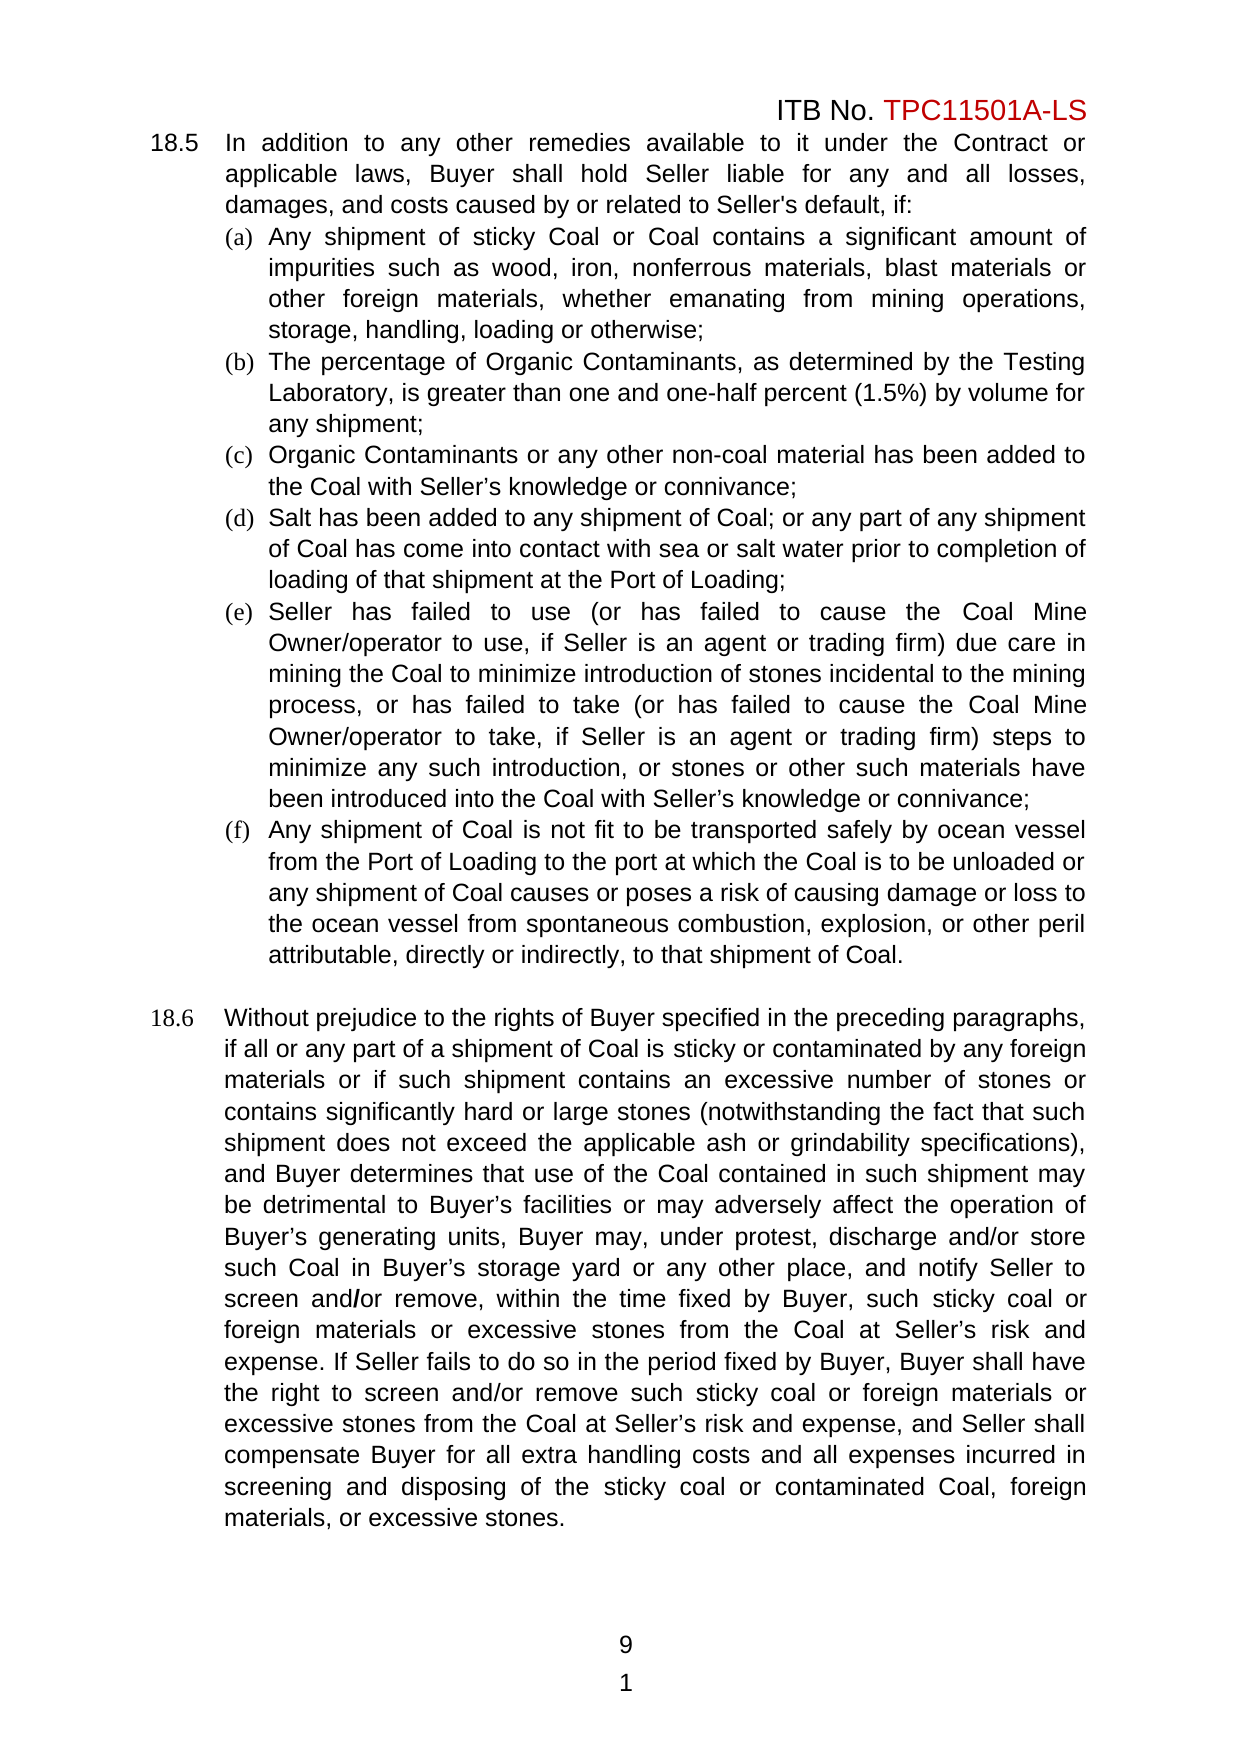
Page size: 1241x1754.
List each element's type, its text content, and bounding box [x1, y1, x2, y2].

list Without prejudice to the rights of Buyer specified in the preceding paragraphs, if all or any part of a shipment of Coal is sticky or contaminated by any foreign materials or if such shipment contains an excessive number of stones or contains significantly hard or large stones (notwithstanding the fact that such shipment does not exceed the applicable ash or grindability specifications), and Buyer determines that use of the Coal contained in such shipment may be detrimental to Buyer’s facilities or may adversely affect the operation of Buyer’s generating units, Buyer may, under protest, discharge and/or store such Coal in Buyer’s storage yard or any other place, and notify Seller to screen and/or remove, within the time fixed by Buyer, such sticky coal or foreign materials or excessive stones from the Coal at Seller’s risk and expense. If Seller fails to do so in the period fixed by Buyer, Buyer shall have the right to screen and/or remove such sticky coal or foreign materials or excessive stones from the Coal at Seller’s risk and expense, and Seller shall compensate Buyer for all extra handling costs and all expenses incurred in screening and disposing of the sticky coal or contaminated Coal, foreign materials, or excessive stones. [150, 1001, 1087, 1532]
list Seller has failed to use (or has failed to cause the Coal Mine Owner/operator to use, if Seller is an agent or trading firm) due care in mining the Coal to minimize introduction of stones incidental to the mining process, or has failed to take (or has failed to cause the Coal Mine Owner/operator to take, if Seller is an agent or trading firm) steps to minimize any such introduction, or stones or other such materials have been introduced into the Coal with Seller’s knowledge or connivance; [225, 595, 1087, 814]
list The percentage of Organic Contaminants, as determined by the Testing Laboratory, is greater than one and one-half percent (1.5%) by volume for any shipment; [225, 345, 1087, 439]
list Any shipment of Coal is not fit to be transported safely by ocean vessel from the Port of Loading to the port at which the Coal is to be unloaded or any shipment of Coal causes or poses a risk of causing damage or loss to the ocean vessel from spontaneous combustion, explosion, or other peril attributable, directly or indirectly, to that shipment of Coal. [225, 814, 1087, 970]
list Salt has been added to any shipment of Coal; or any part of any shipment of Coal has come into contact with sea or salt water prior to completion of loading of that shipment at the Port of Loading; [225, 501, 1087, 595]
text 18.5 In addition to any other remedies available to it under the Contract or applicable laws, Buyer shall hold Seller liable for any and all losses, damages, and costs caused by or related to Seller's default, if: [150, 126, 1087, 220]
list Organic Contaminants or any other non-coal material has been added to the Coal with Seller’s knowledge or connivance; [225, 439, 1087, 501]
list Any shipment of sticky Coal or Coal contains a significant amount of impurities such as wood, iron, nonferrous materials, blast materials or other foreign materials, whether emanating from mining operations, storage, handling, loading or otherwise; [225, 220, 1087, 345]
